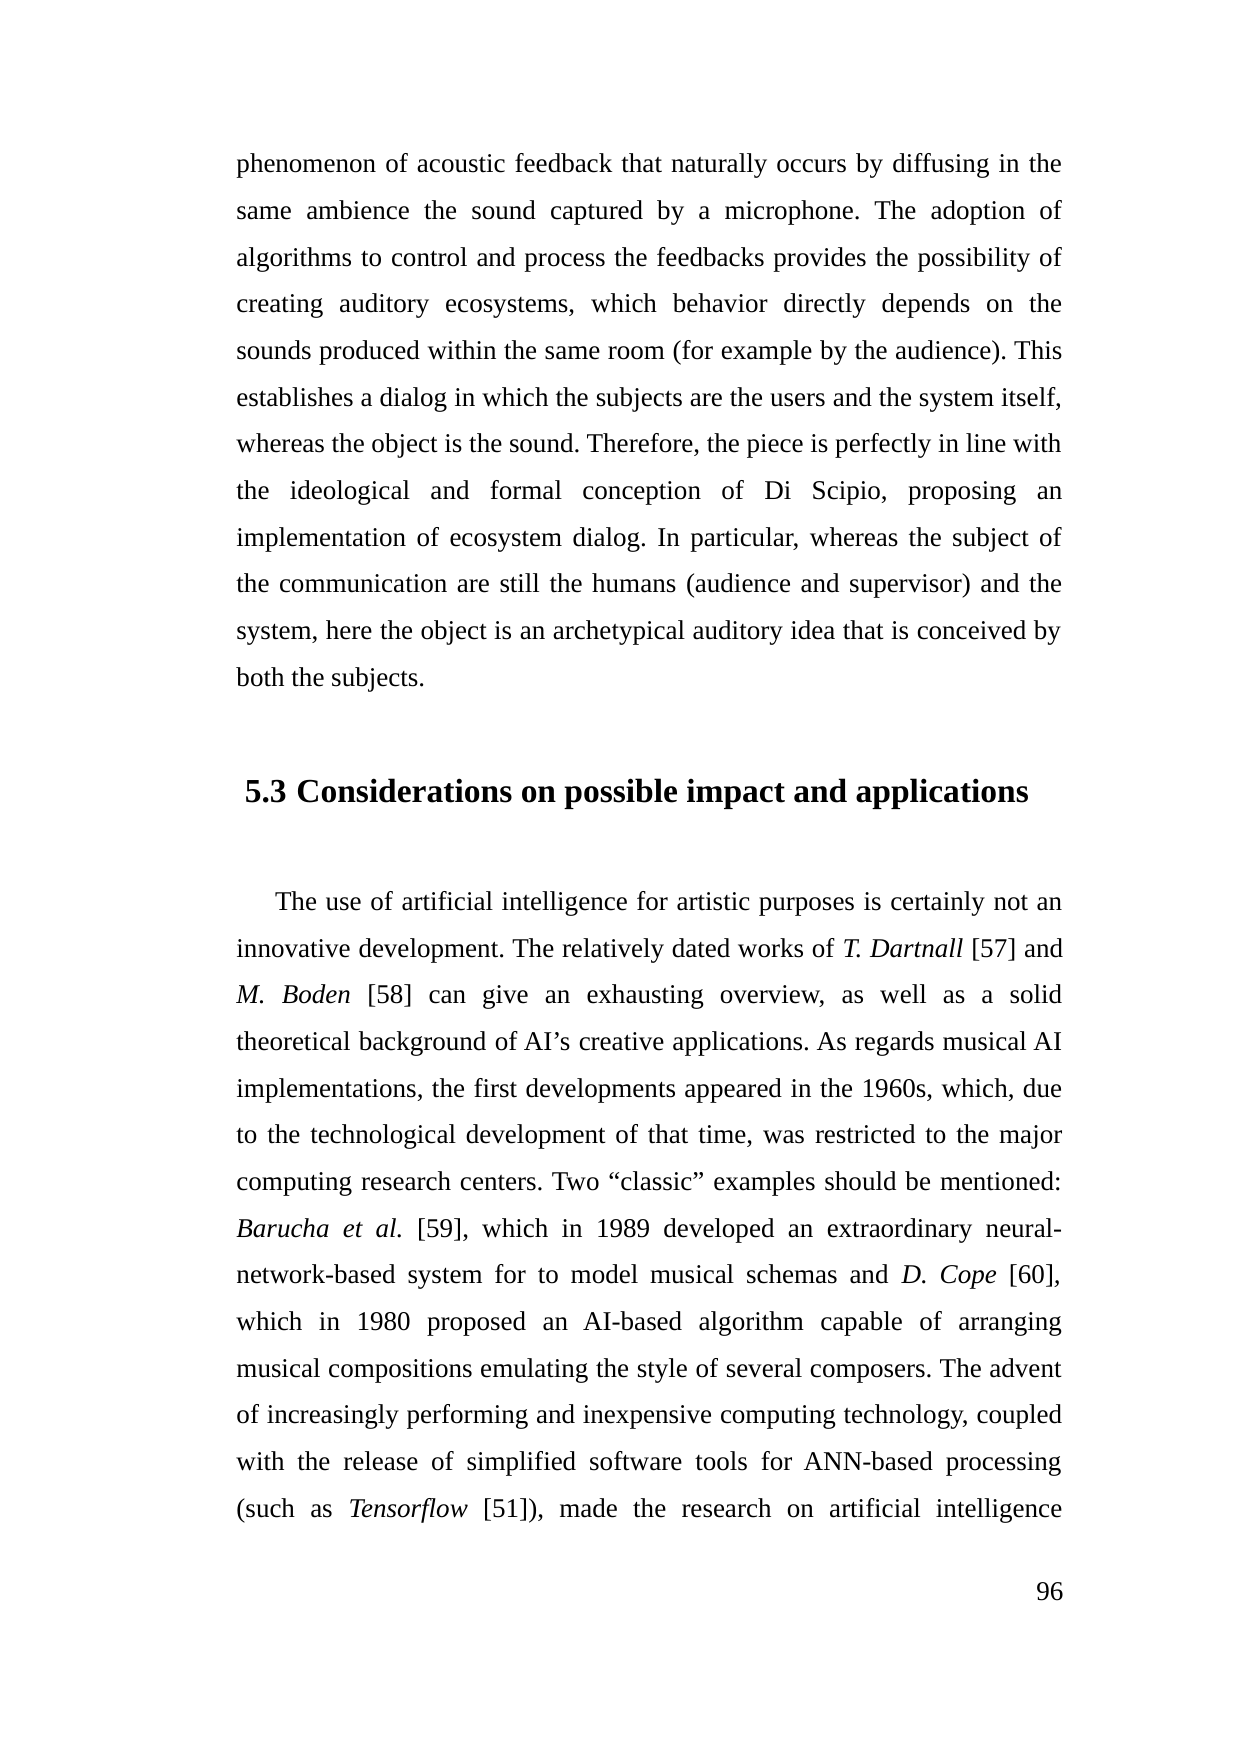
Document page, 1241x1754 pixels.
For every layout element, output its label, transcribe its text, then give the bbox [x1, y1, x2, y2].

text phenomenon of acoustic feedback that naturally occurs by diffusing in the same ambience the sound captured by a microphone. The adoption of algorithms to control and process the feedbacks provides the possibility of creating auditory ecosystems, which behavior directly depends on the sounds produced within the same room (for example by the audience). This establishes a dialog in which the subjects are the users and the system itself, whereas the object is the sound. Therefore, the piece is perfectly in line with the ideological and formal conception of Di Scipio, proposing an implementation of ecosystem dialog. In particular, whereas the subject of the communication are still the humans (audience and supervisor) and the system, here the object is an archetypical auditory idea that is conceived by both the subjects. [236, 148, 1063, 692]
text The use of artificial intelligence for artistic purposes is certainly not an innovative development. The relatively dated works of T. Dartnall [57] and M. Boden [58] can give an exhausting overview, as well as a solid theoretical background of AI’s creative applications. As regards musical AI implementations, the first developments appeared in the 1960s, which, due to the technological development of that time, was restricted to the major computing research centers. Two “classic” examples should be mentioned: Barucha et al. [59], which in 1989 developed an extraordinary neural-network-based system for to model musical schemas and D. Cope [60], which in 1980 proposed an AI-based algorithm capable of arranging musical compositions emulating the style of several composers. The advent of increasingly performing and inexpensive computing technology, coupled with the release of simplified software tools for ANN-based processing (such as Tensorflow [51]), made the research on artificial intelligence [236, 885, 1063, 1523]
subtitle Considerations on possible impact and applications [236, 772, 1063, 810]
